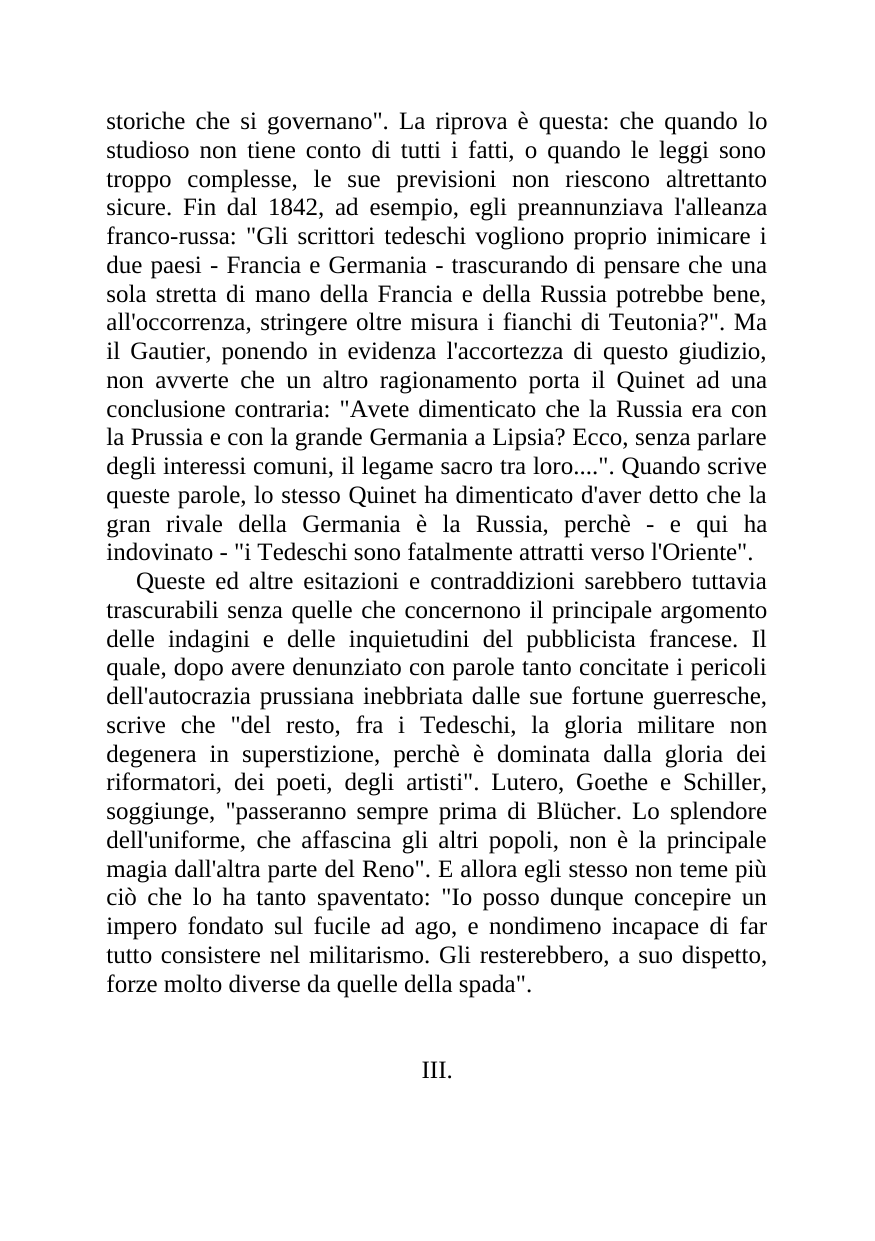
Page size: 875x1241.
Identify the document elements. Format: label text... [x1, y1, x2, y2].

text storiche che si governano". La riprova è questa: che quando lo studioso non tiene conto di tutti i fatti, o quando le leggi sono troppo complesse, le sue previsioni non riescono altrettanto sicure. Fin dal 1842, ad esempio, egli preannunziava l'alleanza franco-russa: "Gli scrittori tedeschi vogliono proprio inimicare i due paesi - Francia e Germania - trascurando di pensare che una sola stretta di mano della Francia e della Russia potrebbe bene, all'occorrenza, stringere oltre misura i fianchi di Teutonia?". Ma il Gautier, ponendo in evidenza l'accortezza di questo giudizio, non avverte che un altro ragionamento porta il Quinet ad una conclusione contraria: "Avete dimenticato che la Russia era con la Prussia e con la grande Germania a Lipsia? Ecco, senza parlare degli interessi comuni, il legame sacro tra loro....". Quando scrive queste parole, lo stesso Quinet ha dimenticato d'aver detto che la gran rivale della Germania è la Russia, perchè - e qui ha indovinato - "i Tedeschi sono fatalmente attratti verso l'Oriente". [106, 106, 768, 566]
text Queste ed altre esitazioni e contraddizioni sarebbero tuttavia trascurabili senza quelle che concernono il principale argomento delle indagini e delle inquietudini del pubblicista francese. Il quale, dopo avere denunziato con parole tanto concitate i pericoli dell'autocrazia prussiana inebbriata dalle sue fortune guerresche, scrive che "del resto, fra i Tedeschi, la gloria militare non degenera in superstizione, perchè è dominata dalla gloria dei riformatori, dei poeti, degli artisti". Lutero, Goethe e Schiller, soggiunge, "passeranno sempre prima di Blücher. Lo splendore dell'uniforme, che affascina gli altri popoli, non è la principale magia dall'altra parte del Reno". E allora egli stesso non teme più ciò che lo ha tanto spaventato: "Io posso dunque concepire un impero fondato sul fucile ad ago, e nondimeno incapace di far tutto consistere nel militarismo. Gli resterebbero, a suo dispetto, forze molto diverse da quelle della spada". [106, 566, 768, 997]
text III. [106, 1055, 768, 1084]
